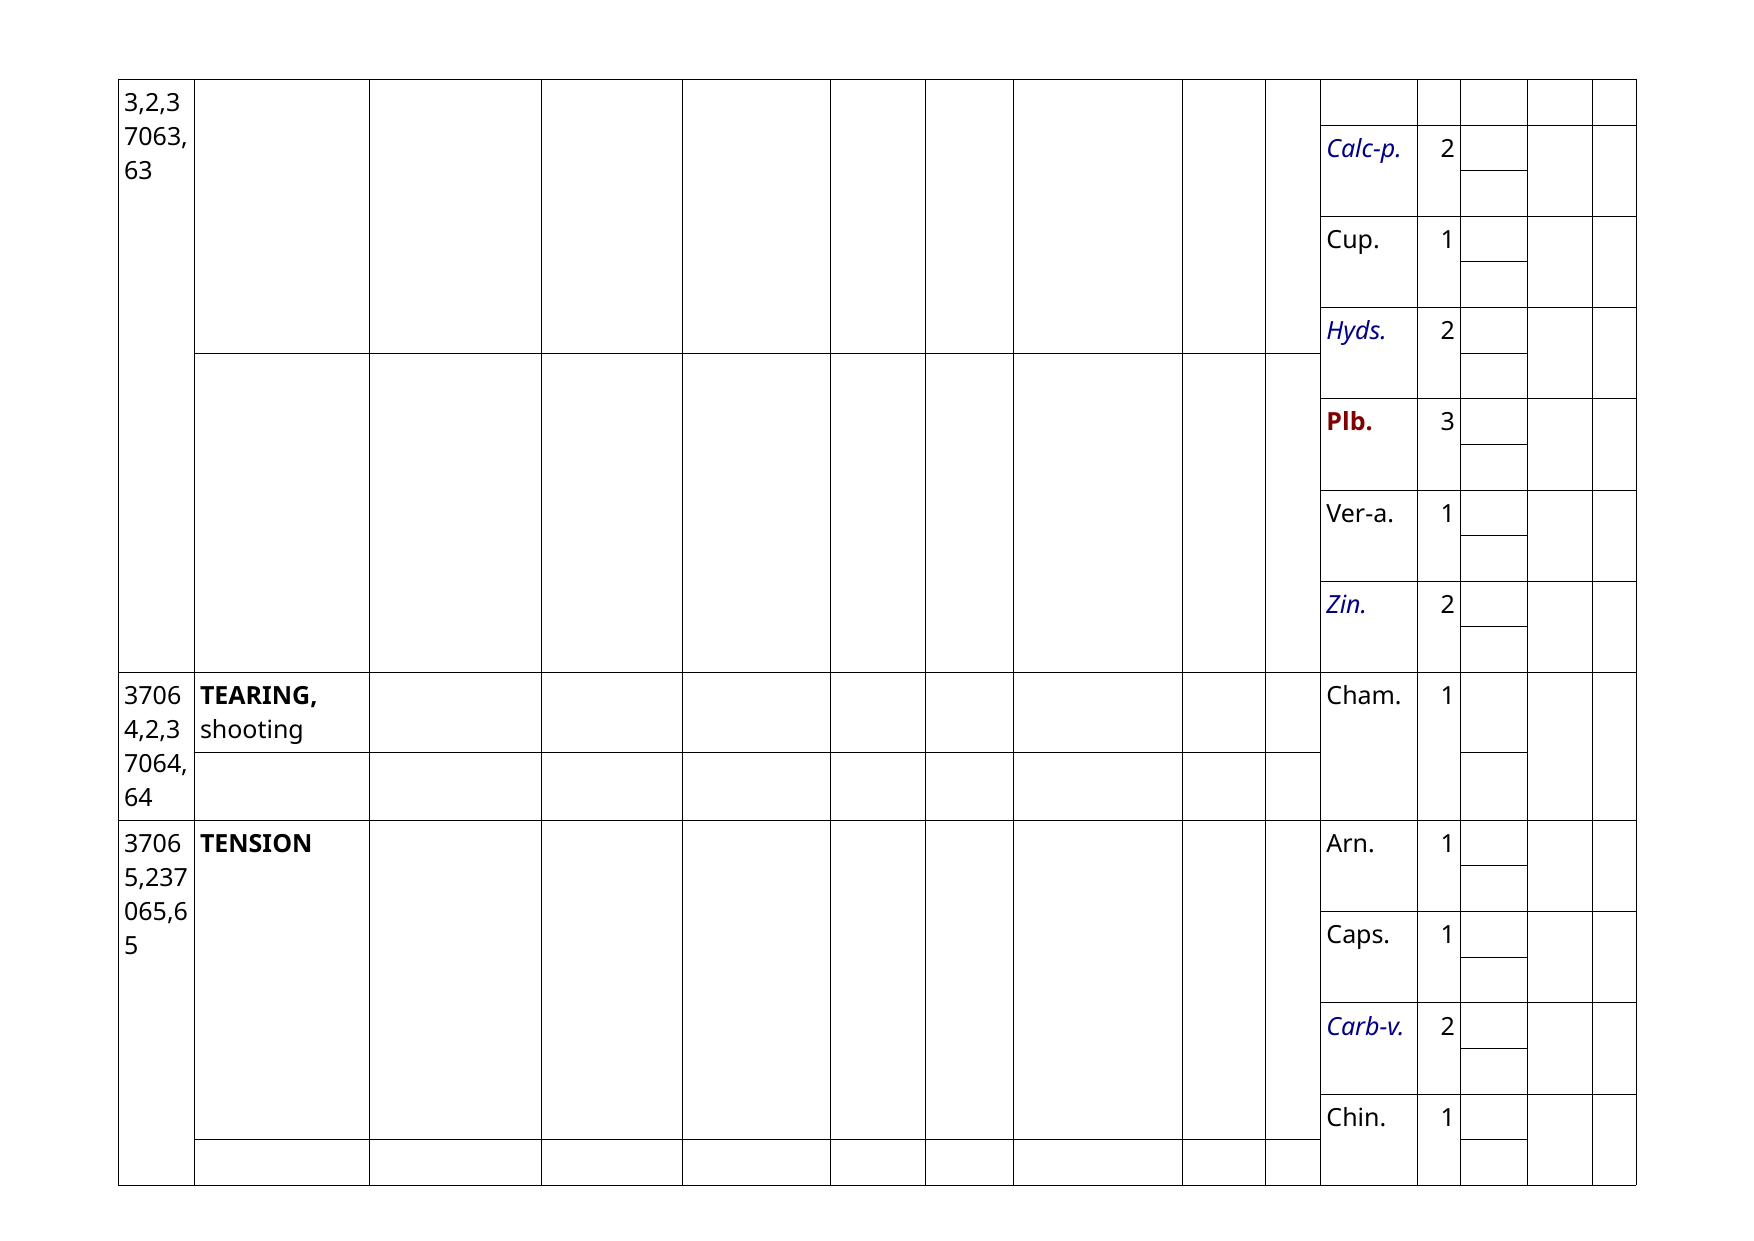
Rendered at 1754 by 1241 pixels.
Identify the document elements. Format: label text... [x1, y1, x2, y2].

table_cell [195, 354, 369, 672]
table_cell Hyds. [1321, 308, 1417, 398]
table_cell [926, 673, 1013, 752]
table_cell 2 [1418, 126, 1460, 216]
table_cell [1593, 308, 1636, 398]
table_cell [1014, 821, 1182, 1139]
table_cell [1461, 673, 1527, 752]
table_cell [1461, 491, 1527, 535]
table_cell [1528, 582, 1592, 672]
table_cell [370, 354, 541, 672]
table_cell [1461, 866, 1527, 911]
table_cell [1593, 821, 1636, 911]
table_cell Zin. [1321, 582, 1417, 672]
table_cell Cup. [1321, 217, 1417, 307]
table_cell [1183, 354, 1265, 672]
table_cell [1593, 80, 1636, 124]
table_cell [195, 1140, 369, 1185]
table_cell [1461, 399, 1527, 444]
table_cell [1266, 1140, 1320, 1185]
table_cell [926, 821, 1013, 1139]
table_cell [1321, 80, 1417, 124]
table_cell [1461, 958, 1527, 1002]
table_cell 1 [1418, 912, 1460, 1002]
table_cell [926, 354, 1013, 672]
table_cell [1528, 80, 1592, 124]
table_cell [1183, 753, 1265, 820]
table_cell [1461, 536, 1527, 581]
table_cell [370, 821, 541, 1139]
table_cell [1528, 308, 1592, 398]
table_cell [1461, 171, 1527, 216]
table_cell [1528, 399, 1592, 489]
table_cell Carb-v. [1321, 1003, 1417, 1093]
table_cell [1418, 80, 1460, 124]
table_cell [1593, 399, 1636, 489]
table_cell [926, 753, 1013, 820]
table_cell 1 [1418, 491, 1460, 581]
table_cell [1461, 753, 1527, 820]
table_cell [1461, 262, 1527, 307]
table_cell 3 [1418, 399, 1460, 489]
table_cell 1 [1418, 673, 1460, 820]
table_cell [1528, 217, 1592, 307]
table_cell [683, 753, 830, 820]
table_cell [370, 80, 541, 353]
table_cell [1014, 80, 1182, 353]
table_cell [1461, 1095, 1527, 1139]
table_cell [1461, 354, 1527, 398]
table_cell tearing, shooting [195, 673, 369, 752]
table_cell [542, 354, 682, 672]
table_cell [1528, 1003, 1592, 1093]
table_cell [1461, 126, 1527, 170]
table_cell Chin. [1321, 1095, 1417, 1185]
table_cell [831, 1140, 925, 1185]
table_cell [370, 673, 541, 752]
table_cell [831, 80, 925, 353]
table_cell [1266, 354, 1320, 672]
table_cell [1014, 753, 1182, 820]
table_cell [1183, 821, 1265, 1139]
table_cell [1528, 491, 1592, 581]
table_cell [1528, 912, 1592, 1002]
table_cell [1266, 673, 1320, 752]
table_cell [1461, 627, 1527, 672]
table_cell [683, 1140, 830, 1185]
table_cell 3,2,37063,63 [119, 80, 194, 672]
table_cell [1014, 354, 1182, 672]
table_cell [195, 80, 369, 353]
table_cell 37064,2,37064,64 [119, 673, 194, 820]
table_cell Caps. [1321, 912, 1417, 1002]
table_cell [195, 753, 369, 820]
table_cell [1593, 491, 1636, 581]
table_cell [370, 1140, 541, 1185]
table_cell [831, 673, 925, 752]
table_cell [1266, 80, 1320, 353]
table_cell [1528, 821, 1592, 911]
table_cell 1 [1418, 1095, 1460, 1185]
table_cell [1593, 1003, 1636, 1093]
table_cell [1183, 673, 1265, 752]
table_cell [1014, 673, 1182, 752]
table_cell [542, 80, 682, 353]
table_cell Arn. [1321, 821, 1417, 911]
table_cell tension [195, 821, 369, 1139]
table_cell Cham. [1321, 673, 1417, 820]
table_cell [542, 1140, 682, 1185]
table_cell 2 [1418, 308, 1460, 398]
table_cell [1593, 673, 1636, 820]
table_cell [683, 80, 830, 353]
table_cell [542, 753, 682, 820]
table_cell [370, 753, 541, 820]
table_cell [1183, 1140, 1265, 1185]
table_cell [1528, 673, 1592, 820]
table_cell Calc-p. [1321, 126, 1417, 216]
table_cell [542, 821, 682, 1139]
table_cell 1 [1418, 821, 1460, 911]
table_cell [1593, 217, 1636, 307]
table_cell [1593, 1095, 1636, 1185]
table_cell [1461, 912, 1527, 957]
table_cell [1183, 80, 1265, 353]
table_cell Plb. [1321, 399, 1417, 489]
table_cell [1461, 308, 1527, 353]
table_cell [1461, 582, 1527, 626]
table_cell [1593, 126, 1636, 216]
table_cell [1593, 912, 1636, 1002]
table_cell [831, 821, 925, 1139]
table_cell [1461, 217, 1527, 261]
table_cell [1461, 80, 1527, 124]
table_cell [926, 80, 1013, 353]
table_cell [926, 1140, 1013, 1185]
table_cell [1461, 1049, 1527, 1093]
table_cell [683, 821, 830, 1139]
table_cell [683, 354, 830, 672]
table_cell [831, 753, 925, 820]
table_cell [1528, 126, 1592, 216]
table_cell [1461, 1003, 1527, 1048]
table_cell [1461, 821, 1527, 865]
table_cell 1 [1418, 217, 1460, 307]
table_cell [1266, 753, 1320, 820]
table_cell Ver-a. [1321, 491, 1417, 581]
table_cell 2 [1418, 1003, 1460, 1093]
table_cell [1528, 1095, 1592, 1185]
table_cell [1461, 1140, 1527, 1185]
table_cell 2 [1418, 582, 1460, 672]
table_cell [1593, 582, 1636, 672]
table_cell [542, 673, 682, 752]
table_cell [831, 354, 925, 672]
table_cell [683, 673, 830, 752]
table_cell [1266, 821, 1320, 1139]
table_cell [1461, 445, 1527, 489]
table_cell 37065,237065,65 [119, 821, 194, 1185]
table_cell [1014, 1140, 1182, 1185]
